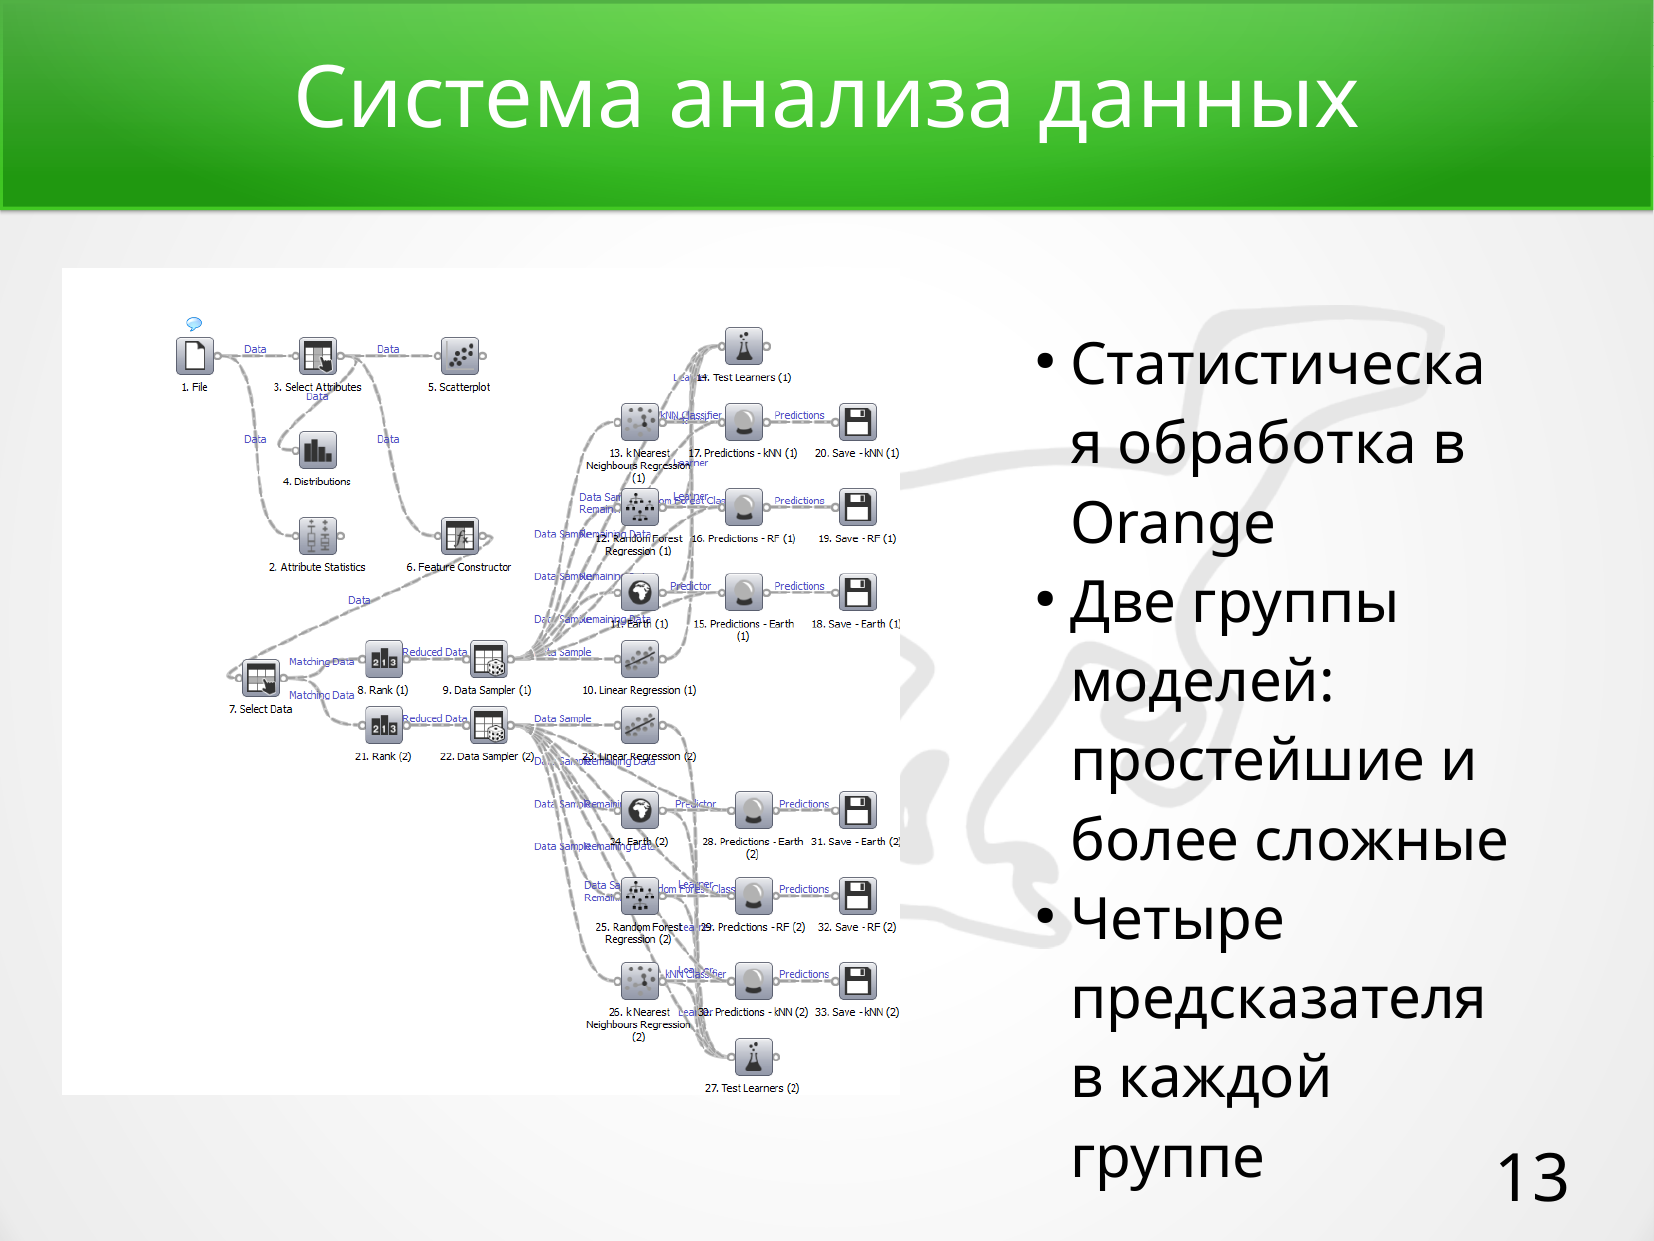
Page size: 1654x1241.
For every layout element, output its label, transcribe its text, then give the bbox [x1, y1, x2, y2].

text_box Статистическая обработка в Orange Две группы моделей: простейшие и более сложные Четыре предсказателя в каждой группе [1020, 315, 1531, 1033]
picture [62, 268, 1445, 1096]
title Система анализа данных [82, 0, 1571, 198]
